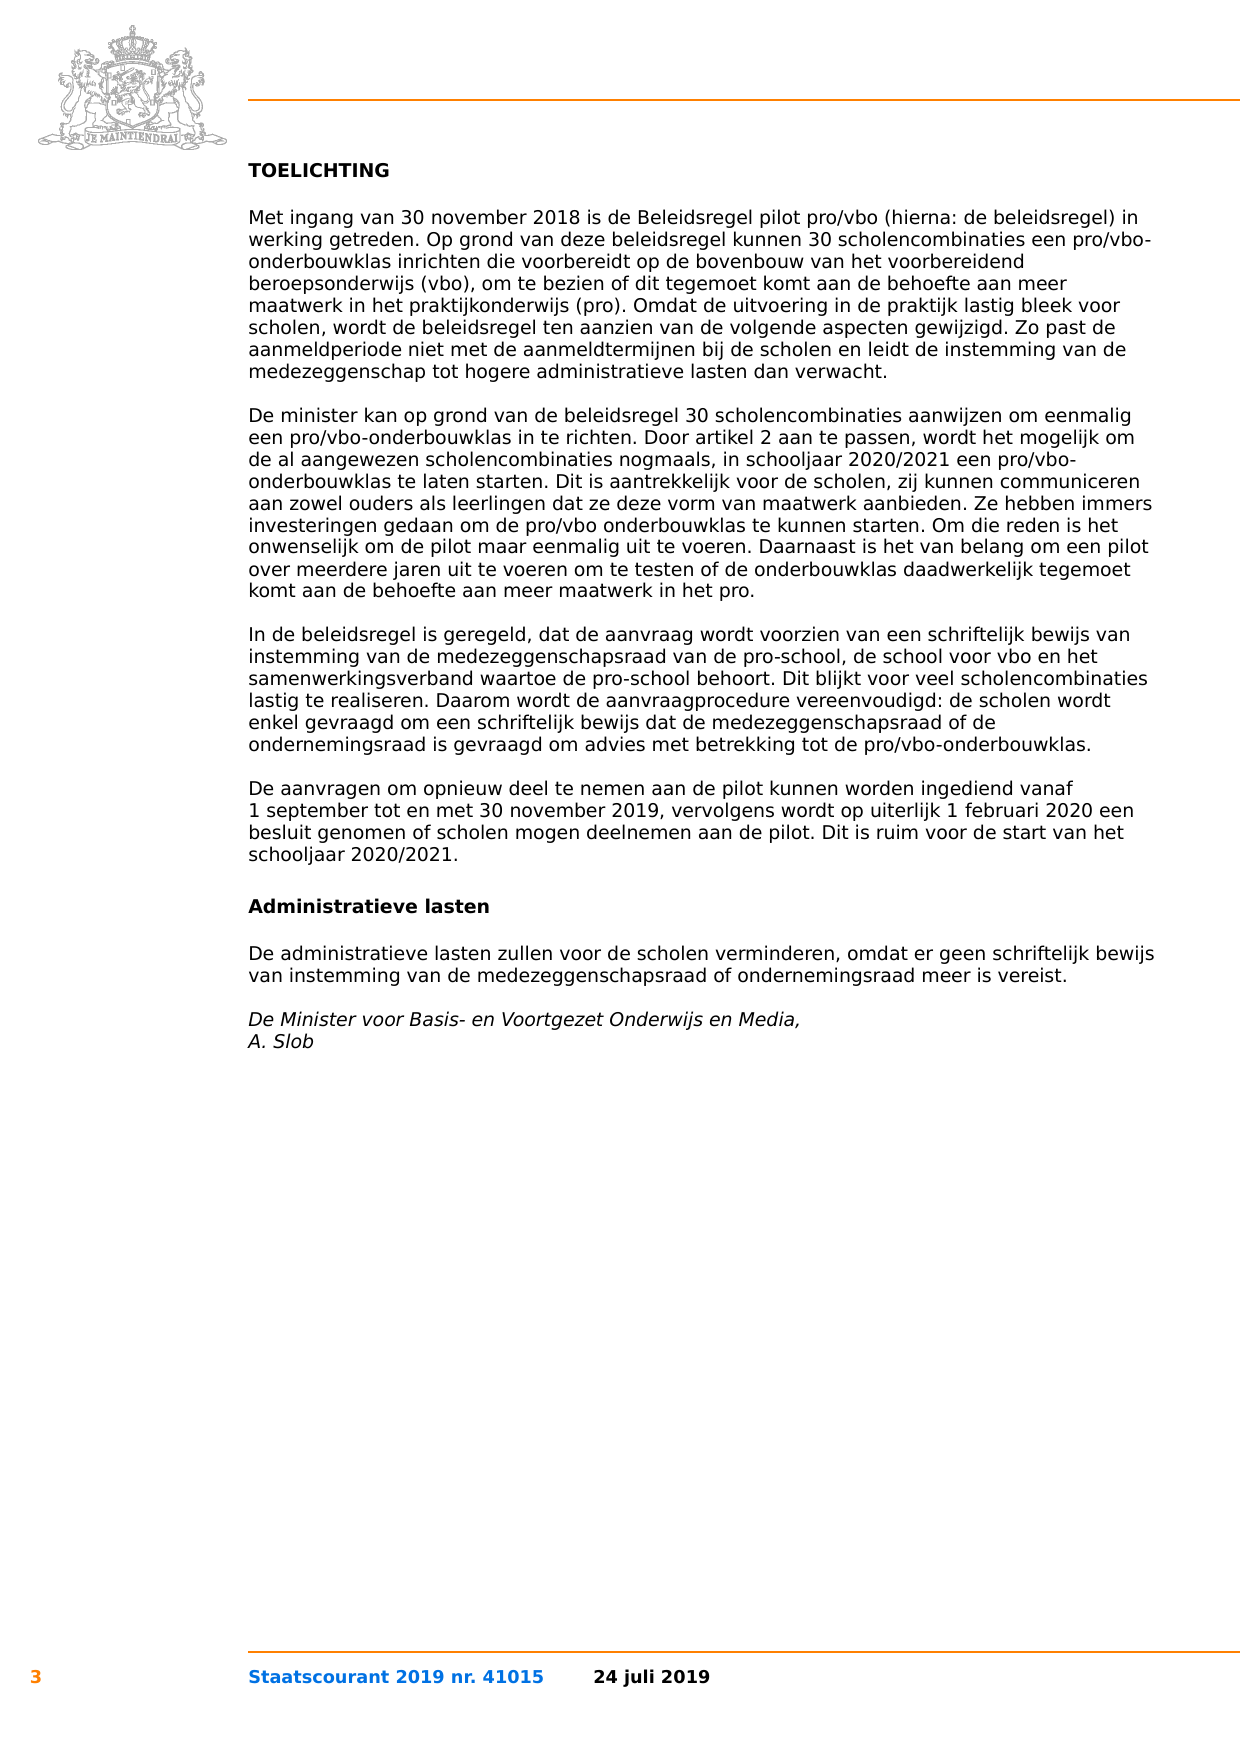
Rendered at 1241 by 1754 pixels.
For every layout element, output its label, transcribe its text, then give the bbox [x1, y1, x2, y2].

subtitle TOELICHTING [248, 160, 1163, 182]
subtitle Administratieve lasten [248, 896, 1163, 918]
text De minister kan op grond van de beleidsregel 30 scholencombinaties aanwijzen om eenmalig een pro/vbo-onderbouwklas in te richten. Door artikel 2 aan te passen, wordt het mogelijk om de al aangewezen scholencombinaties nogmaals, in schooljaar 2020/2021 een pro/vbo-onderbouwklas te laten starten. Dit is aantrekkelijk voor de scholen, zij kunnen communiceren aan zowel ouders als leerlingen dat ze deze vorm van maatwerk aanbieden. Ze hebben immers investeringen gedaan om de pro/vbo onderbouwklas te kunnen starten. Om die reden is het onwenselijk om de pilot maar eenmalig uit te voeren. Daarnaast is het van belang om een pilot over meerdere jaren uit te voeren om te testen of de onderbouwklas daadwerkelijk tegemoet komt aan de behoefte aan meer maatwerk in het pro. [248, 404, 1163, 602]
text De Minister voor Basis- en Voortgezet Onderwijs en Media, A. Slob [248, 1009, 1163, 1053]
text In de beleidsregel is geregeld, dat de aanvraag wordt voorzien van een schriftelijk bewijs van instemming van de medezeggenschapsraad van de pro-school, de school voor vbo en het samenwerkingsverband waartoe de pro-school behoort. Dit blijkt voor veel scholencombinaties lastig te realiseren. Daarom wordt de aanvraagprocedure vereenvoudigd: de scholen wordt enkel gevraagd om een schriftelijk bewijs dat de medezeggenschapsraad of de ondernemingsraad is gevraagd om advies met betrekking tot de pro/vbo-onderbouwklas. [248, 624, 1163, 756]
text De administratieve lasten zullen voor de scholen verminderen, omdat er geen schriftelijk bewijs van instemming van de medezeggenschapsraad of ondernemingsraad meer is vereist. [248, 943, 1163, 987]
picture [38, 25, 227, 150]
text De aanvragen om opnieuw deel te nemen aan de pilot kunnen worden ingediend vanaf 1 september tot en met 30 november 2019, vervolgens wordt op uiterlijk 1 februari 2020 een besluit genomen of scholen mogen deelnemen aan de pilot. Dit is ruim voor de start van het schooljaar 2020/2021. [248, 778, 1163, 866]
text Met ingang van 30 november 2018 is de Beleidsregel pilot pro/vbo (hierna: de beleidsregel) in werking getreden. Op grond van deze beleidsregel kunnen 30 scholencombinaties een pro/vbo-onderbouwklas inrichten die voorbereidt op de bovenbouw van het voorbereidend beroepsonderwijs (vbo), om te bezien of dit tegemoet komt aan de behoefte aan meer maatwerk in het praktijkonderwijs (pro). Omdat de uitvoering in de praktijk lastig bleek voor scholen, wordt de beleidsregel ten aanzien van de volgende aspecten gewijzigd. Zo past de aanmeldperiode niet met de aanmeldtermijnen bij de scholen en leidt de instemming van de medezeggenschap tot hogere administratieve lasten dan verwacht. [248, 207, 1163, 383]
